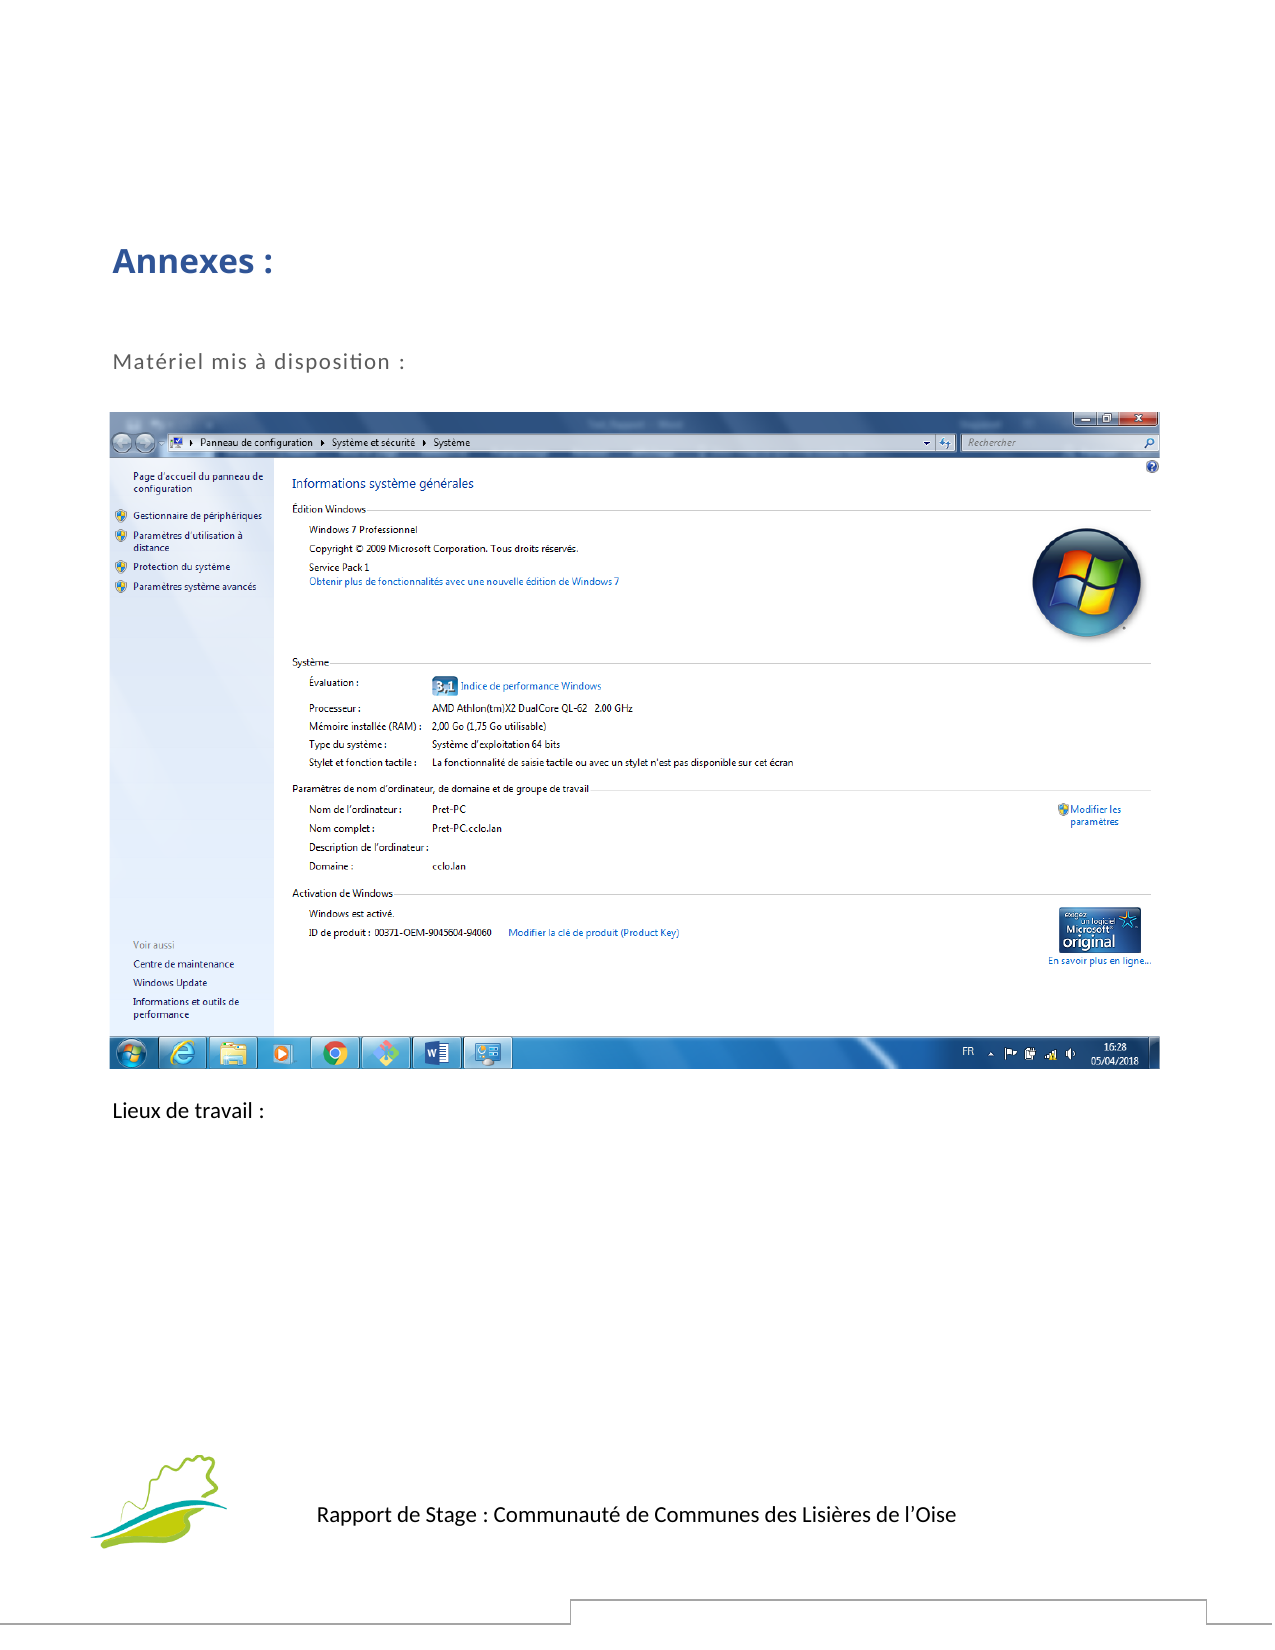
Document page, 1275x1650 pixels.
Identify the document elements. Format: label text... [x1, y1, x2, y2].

text Lieux de travail : [112, 1096, 1162, 1124]
text Matériel mis à disposition : [112, 347, 1162, 375]
subtitle Annexes : [112, 238, 1162, 283]
